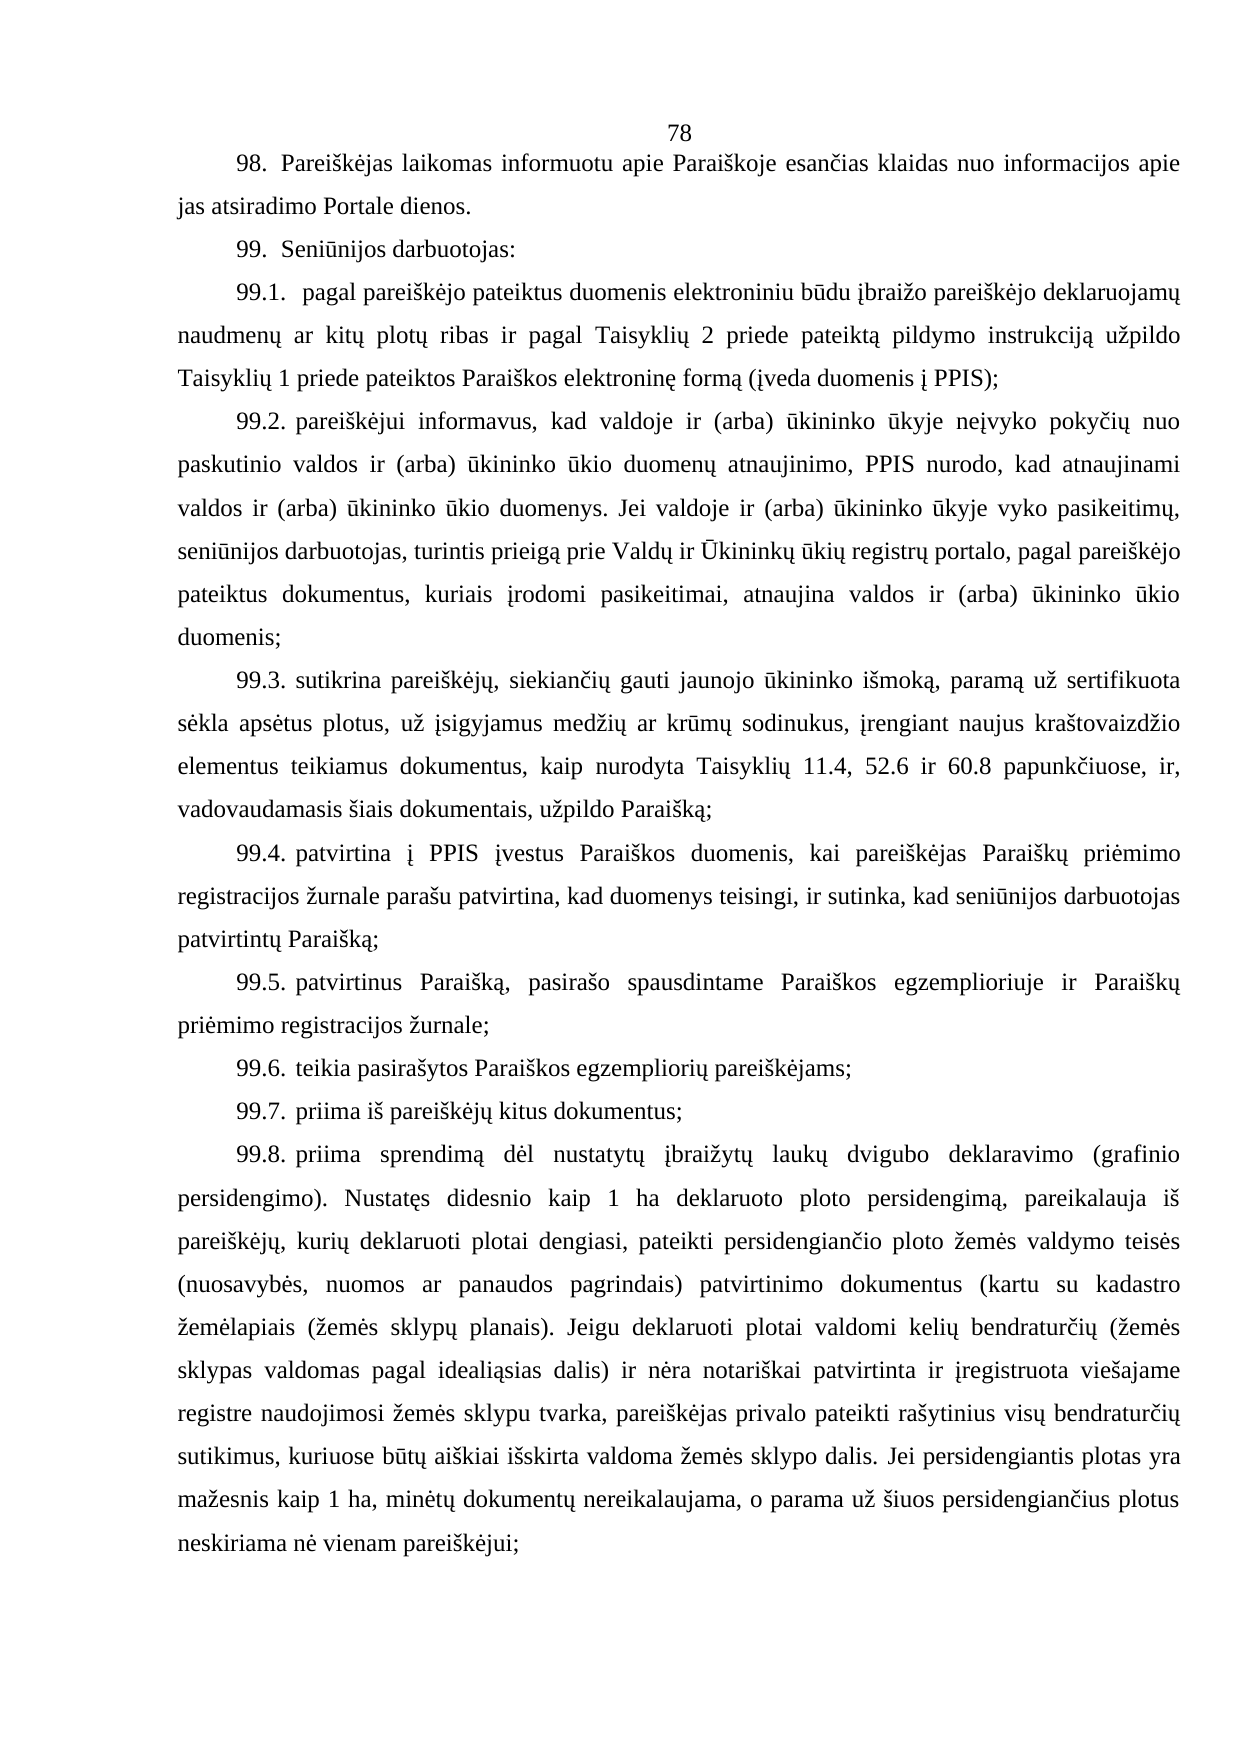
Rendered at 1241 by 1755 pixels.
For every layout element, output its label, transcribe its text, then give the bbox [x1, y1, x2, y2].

text 99.6. teikia pasirašytos Paraiškos egzempliorių pareiškėjams; [177, 1053, 1181, 1082]
text 99. Seniūnijos darbuotojas: [177, 234, 1181, 263]
text 99.4. patvirtina į PPIS įvestus Paraiškos duomenis, kai pareiškėjas Paraiškų priėmimo registracijos žurnale parašu patvirtina, kad duomenys teisingi, ir sutinka, kad seniūnijos darbuotojas patvirtintų Paraišką; [177, 838, 1181, 953]
text 99.7. priima iš pareiškėjų kitus dokumentus; [177, 1096, 1181, 1125]
text 99.3. sutikrina pareiškėjų, siekiančių gauti jaunojo ūkininko išmoką, paramą už sertifikuota sėkla apsėtus plotus, už įsigyjamus medžių ar krūmų sodinukus, įrengiant naujus kraštovaizdžio elementus teikiamus dokumentus, kaip nurodyta Taisyklių 11.4, 52.6 ir 60.8 papunkčiuose, ir, vadovaudamasis šiais dokumentais, užpildo Paraišką; [177, 665, 1181, 823]
text 99.8. priima sprendimą dėl nustatytų įbraižytų laukų dvigubo deklaravimo (grafinio persidengimo). Nustatęs didesnio kaip 1 ha deklaruoto ploto persidengimą, pareikalauja iš pareiškėjų, kurių deklaruoti plotai dengiasi, pateikti persidengiančio ploto žemės valdymo teisės (nuosavybės, nuomos ar panaudos pagrindais) patvirtinimo dokumentus (kartu su kadastro žemėlapiais (žemės sklypų planais). Jeigu deklaruoti plotai valdomi kelių bendraturčių (žemės sklypas valdomas pagal idealiąsias dalis) ir nėra notariškai patvirtinta ir įregistruota viešajame registre naudojimosi žemės sklypu tvarka, pareiškėjas privalo pateikti rašytinius visų bendraturčių sutikimus, kuriuose būtų aiškiai išskirta valdoma žemės sklypo dalis. Jei persidengiantis plotas yra mažesnis kaip 1 ha, minėtų dokumentų nereikalaujama, o parama už šiuos persidengiančius plotus neskiriama nė vienam pareiškėjui; [177, 1139, 1181, 1556]
text 99.1. pagal pareiškėjo pateiktus duomenis elektroniniu būdu įbraižo pareiškėjo deklaruojamų naudmenų ar kitų plotų ribas ir pagal Taisyklių 2 priede pateiktą pildymo instrukciją užpildo Taisyklių 1 priede pateiktos Paraiškos elektroninę formą (įveda duomenis į PPIS); [177, 277, 1181, 392]
text 98. Pareiškėjas laikomas informuotu apie Paraiškoje esančias klaidas nuo informacijos apie jas atsiradimo Portale dienos. [177, 148, 1181, 219]
text 99.5. patvirtinus Paraišką, pasirašo spausdintame Paraiškos egzemplioriuje ir Paraiškų priėmimo registracijos žurnale; [177, 967, 1181, 1039]
text 99.2. pareiškėjui informavus, kad valdoje ir (arba) ūkininko ūkyje neįvyko pokyčių nuo paskutinio valdos ir (arba) ūkininko ūkio duomenų atnaujinimo, PPIS nurodo, kad atnaujinami valdos ir (arba) ūkininko ūkio duomenys. Jei valdoje ir (arba) ūkininko ūkyje vyko pasikeitimų, seniūnijos darbuotojas, turintis prieigą prie Valdų ir Ūkininkų ūkių registrų portalo, pagal pareiškėjo pateiktus dokumentus, kuriais įrodomi pasikeitimai, atnaujina valdos ir (arba) ūkininko ūkio duomenis; [177, 406, 1181, 651]
